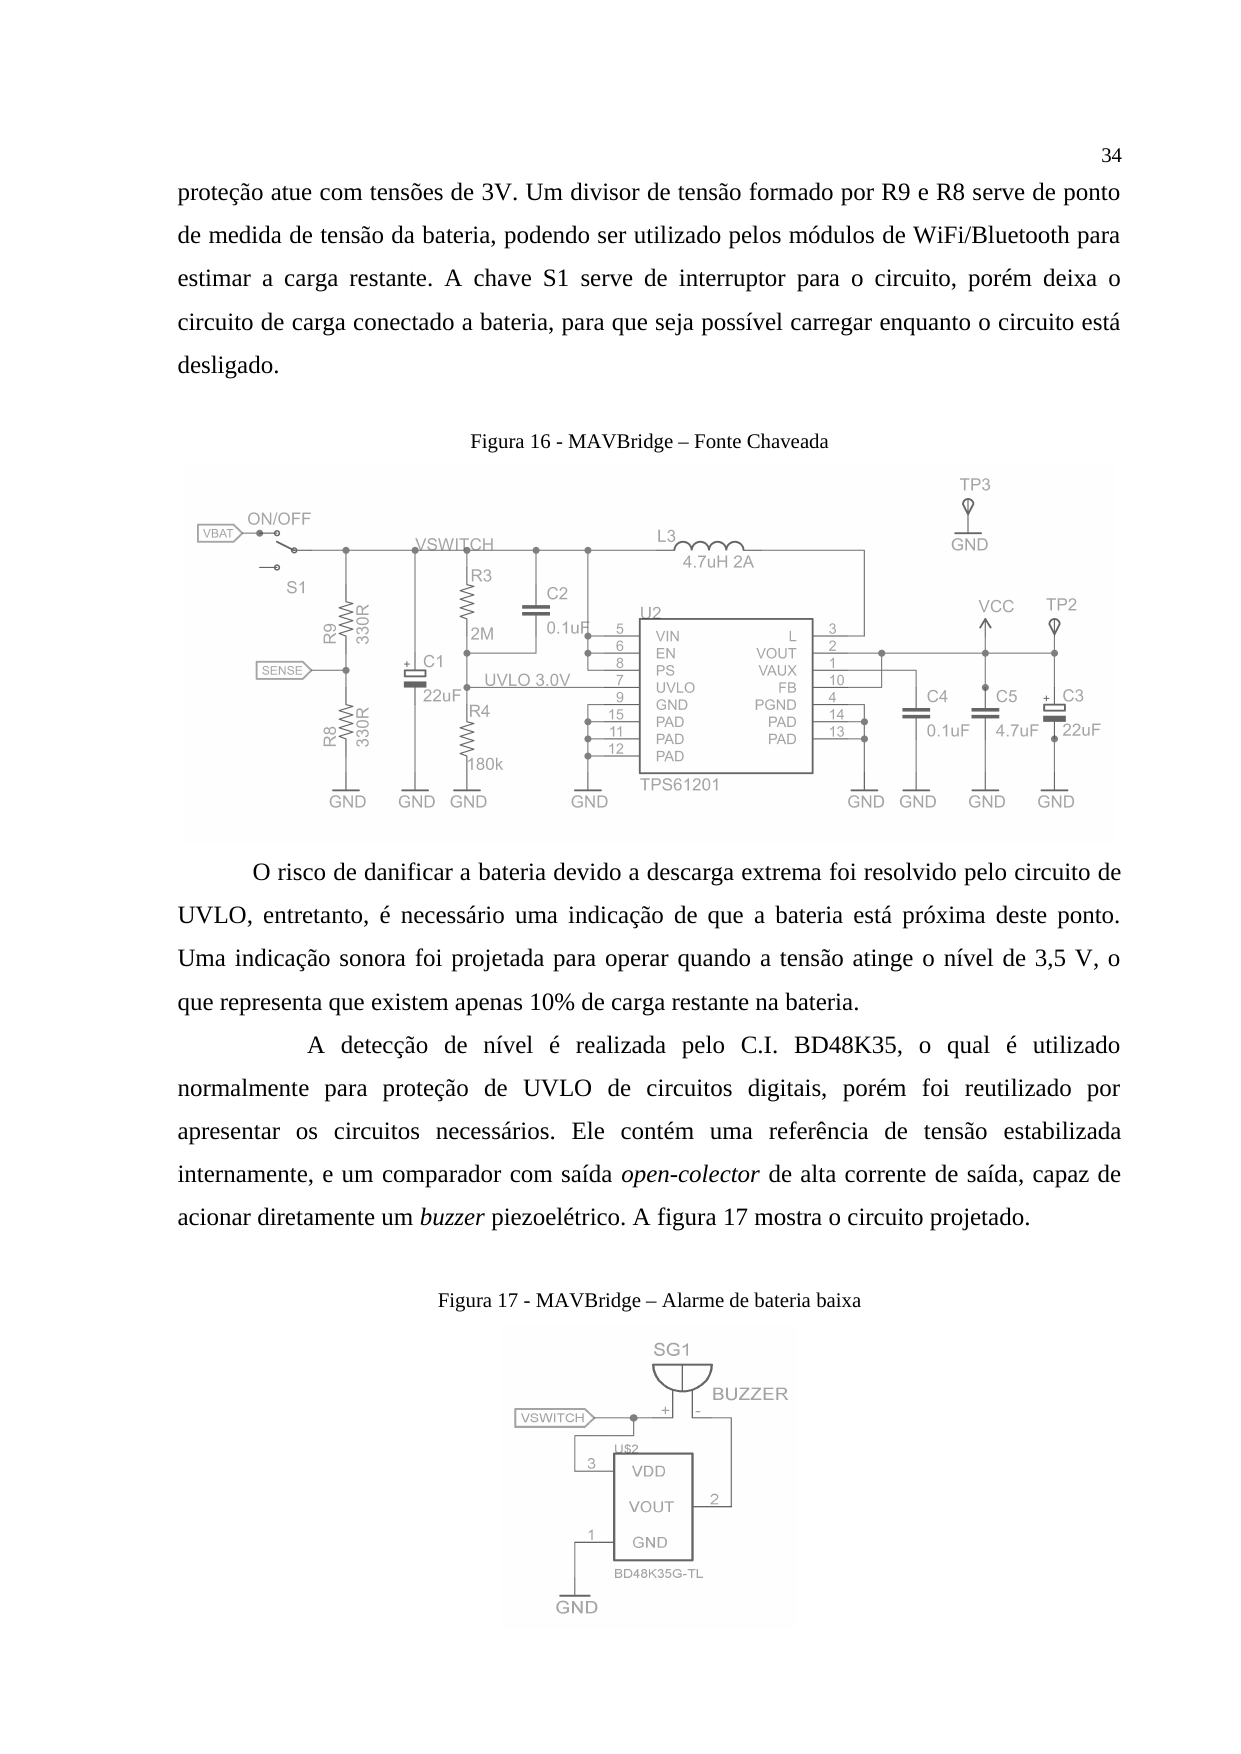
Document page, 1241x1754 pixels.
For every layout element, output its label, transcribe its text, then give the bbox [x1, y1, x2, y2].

text A detecção de nível é realizada pelo C.I. BD48K35, o qual é utilizado normalmente para proteção de UVLO de circuitos digitais, porém foi reutilizado por apresentar os circuitos necessários. Ele contém uma referência de tensão estabilizada internamente, e um comparador com saída open-colector de alta corrente de saída, capaz de acionar diretamente um buzzer piezoelétrico. A figura 17 mostra o circuito projetado. [177, 1030, 1122, 1231]
text proteção atue com tensões de 3V. Um divisor de tensão formado por R9 e R8 serve de ponto de medida de tensão da bateria, podendo ser utilizado pelos módulos de WiFi/Bluetooth para estimar a carga restante. A chave S1 serve de interruptor para o circuito, porém deixa o circuito de carga conectado a bateria, para que seja possível carregar enquanto o circuito está desligado. [177, 177, 1122, 378]
text O risco de danificar a bateria devido a descarga extrema foi resolvido pelo circuito de UVLO, entretanto, é necessário uma indicação de que a bateria está próxima deste ponto. Uma indicação sonora foi projetada para operar quando a tensão atinge o nível de 3,5 V, o que representa que existem apenas 10% de carga restante na bateria. [177, 465, 1122, 1015]
list MAVBridge – Alarme de bateria baixa [177, 1288, 1122, 1312]
list MAVBridge – Fonte Chaveada [177, 429, 1122, 453]
